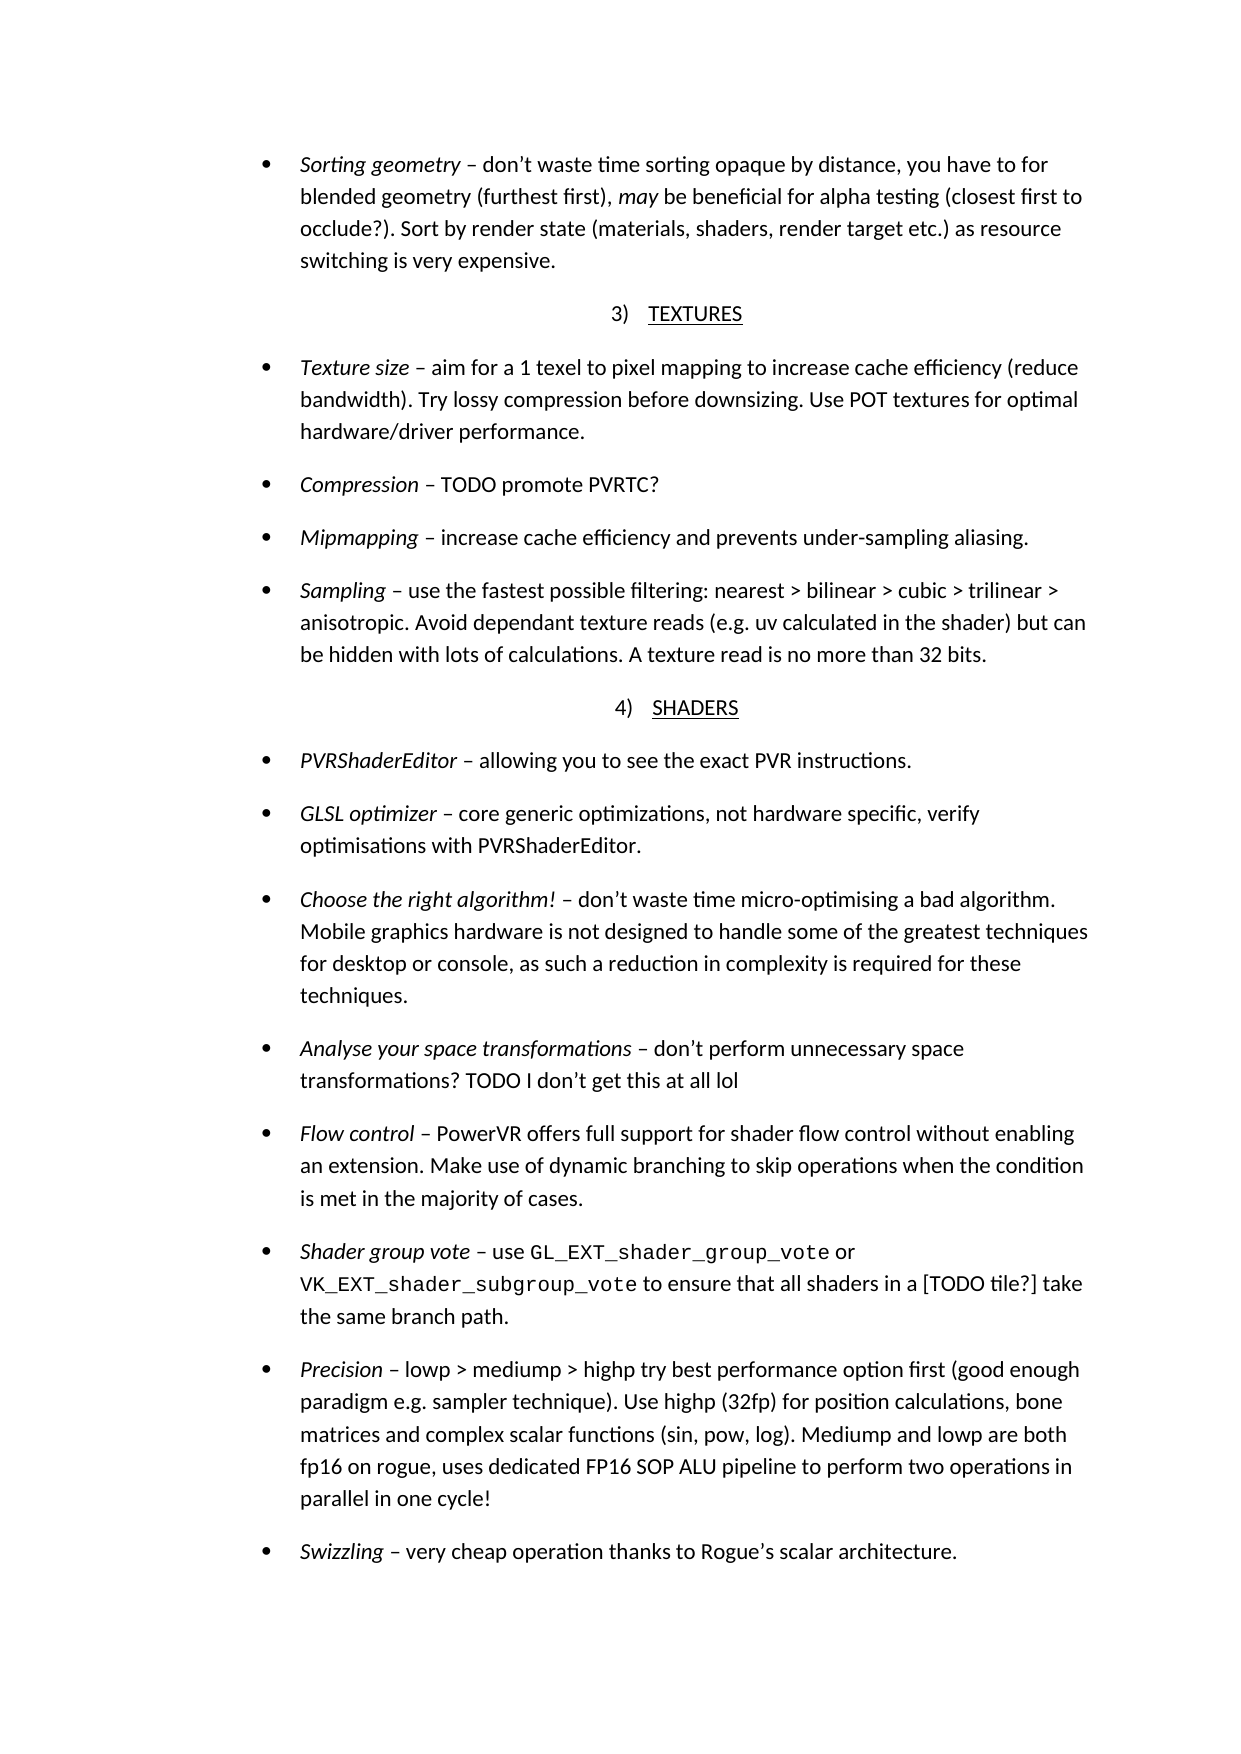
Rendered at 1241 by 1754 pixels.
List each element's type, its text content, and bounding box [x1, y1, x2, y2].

list TEXTURES [262, 299, 1090, 328]
list Swizzling – very cheap operation thanks to Rogue’s scalar architecture. [262, 1537, 1090, 1565]
list Choose the right algorithm! – don’t waste time micro-optimising a bad algorithm. Mobile graphics hardware is not designed to handle some of the greatest techniques for desktop or console, as such a reduction in complexity is required for these techniques. [262, 885, 1090, 1009]
list Sorting geometry – don’t waste time sorting opaque by distance, you have to for blended geometry (furthest first), may be beneficial for alpha testing (closest first to occlude?). Sort by render state (materials, shaders, render target etc.) as resource switching is very expensive. [262, 150, 1090, 274]
list GLSL optimizer – core generic optimizations, not hardware specific, verify optimisations with PVRShaderEditor. [262, 799, 1090, 860]
list Precision – lowp > mediump > highp try best performance option first (good enough paradigm e.g. sampler technique). Use highp (32fp) for position calculations, bone matrices and complex scalar functions (sin, pow, log). Mediump and lowp are both fp16 on rogue, uses dedicated FP16 SOP ALU pipeline to perform two operations in parallel in one cycle! [262, 1355, 1090, 1512]
list SHADERS [262, 693, 1090, 721]
list Analyse your space transformations – don’t perform unnecessary space transformations? TODO I don’t get this at all lol [262, 1034, 1090, 1094]
list Shader group vote – use GL_EXT_shader_group_vote or VK_EXT_shader_subgroup_vote to ensure that all shaders in a [TODO tile?] take the same branch path. [262, 1237, 1090, 1330]
list Compression – TODO promote PVRTC? [262, 470, 1090, 498]
list Texture size – aim for a 1 texel to pixel mapping to increase cache efficiency (reduce bandwidth). Try lossy compression before downsizing. Use POT textures for optimal hardware/driver performance. [262, 353, 1090, 445]
list Sampling – use the fastest possible filtering: nearest > bilinear > cubic > trilinear > anisotropic. Avoid dependant texture reads (e.g. uv calculated in the shader) but can be hidden with lots of calculations. A texture read is no more than 32 bits. [262, 576, 1090, 668]
list PVRShaderEditor – allowing you to see the exact PVR instructions. [262, 746, 1090, 774]
list Flow control – PowerVR offers full support for shader flow control without enabling an extension. Make use of dynamic branching to skip operations when the condition is met in the majority of cases. [262, 1119, 1090, 1212]
list Mipmapping – increase cache efficiency and prevents under-sampling aliasing. [262, 523, 1090, 551]
